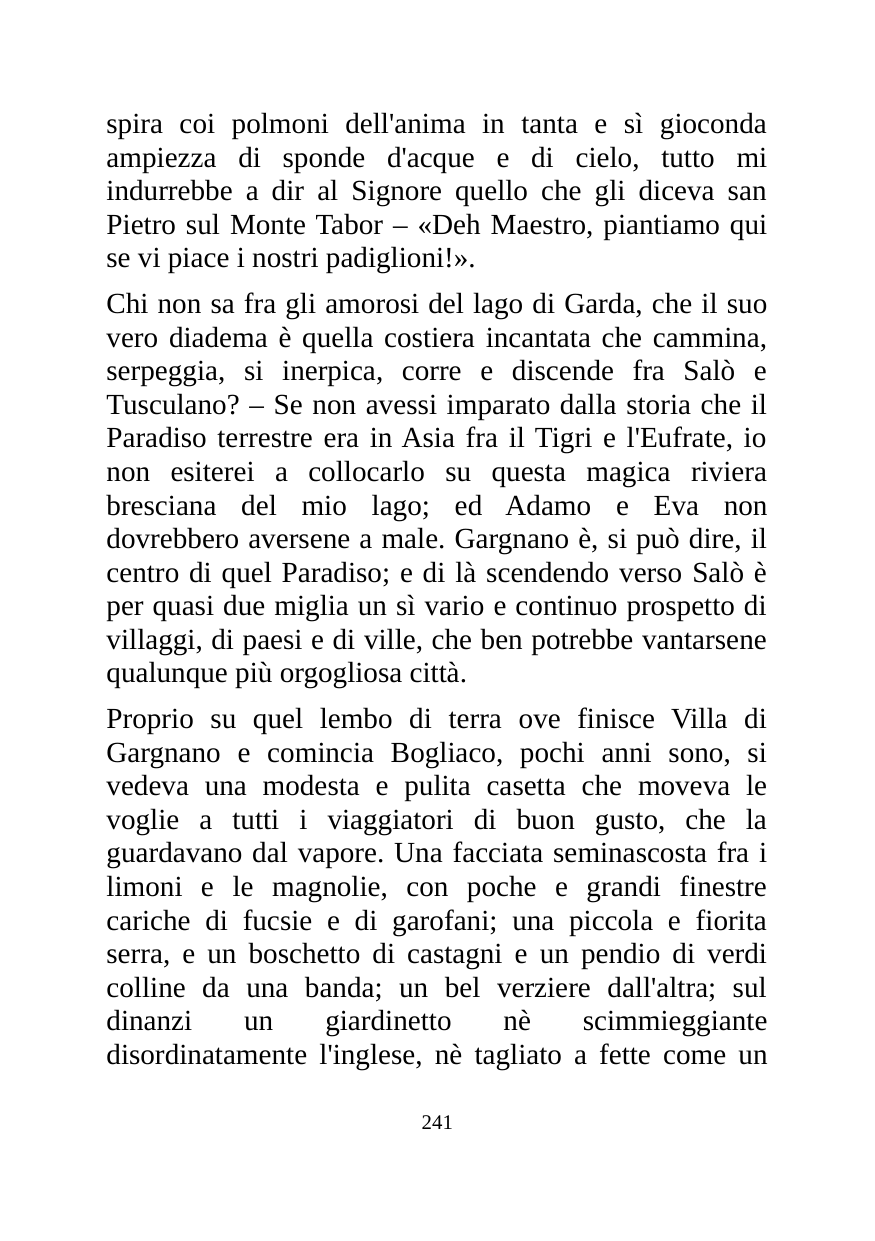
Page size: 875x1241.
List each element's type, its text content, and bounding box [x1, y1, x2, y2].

text Proprio su quel lembo di terra ove finisce Villa di Gargnano e comincia Bogliaco, pochi anni sono, si vedeva una modesta e pulita casetta che moveva le voglie a tutti i viaggiatori di buon gusto, che la guardavano dal vapore. Una facciata seminascosta fra i limoni e le magnolie, con poche e grandi finestre cariche di fucsie e di garofani; una piccola e fiorita serra, e un boschetto di castagni e un pendio di verdi colline da una banda; un bel verziere dall'altra; sul dinanzi un giardinetto nè scimmieggiante disordinatamente l'inglese, nè tagliato a fette come un [106, 701, 768, 1070]
text Chi non sa fra gli amorosi del lago di Garda, che il suo vero diadema è quella costiera incantata che cammina, serpeggia, si inerpica, corre e discende fra Salò e Tusculano? – Se non avessi imparato dalla storia che il Paradiso terrestre era in Asia fra il Tigri e l'Eufrate, io non esiterei a collocarlo su questa magica riviera bresciana del mio lago; ed Adamo e Eva non dovrebbero aversene a male. Gargnano è, si può dire, il centro di quel Paradiso; e di là scendendo verso Salò è per quasi due miglia un sì vario e continuo prospetto di villaggi, di paesi e di ville, che ben potrebbe vantarsene qualunque più orgogliosa città. [106, 286, 768, 689]
text spira coi polmoni dell'anima in tanta e sì gioconda ampiezza di sponde d'acque e di cielo, tutto mi indurrebbe a dir al Signore quello che gli diceva san Pietro sul Monte Tabor – «Deh Maestro, piantiamo qui se vi piace i nostri padiglioni!». [106, 106, 768, 274]
